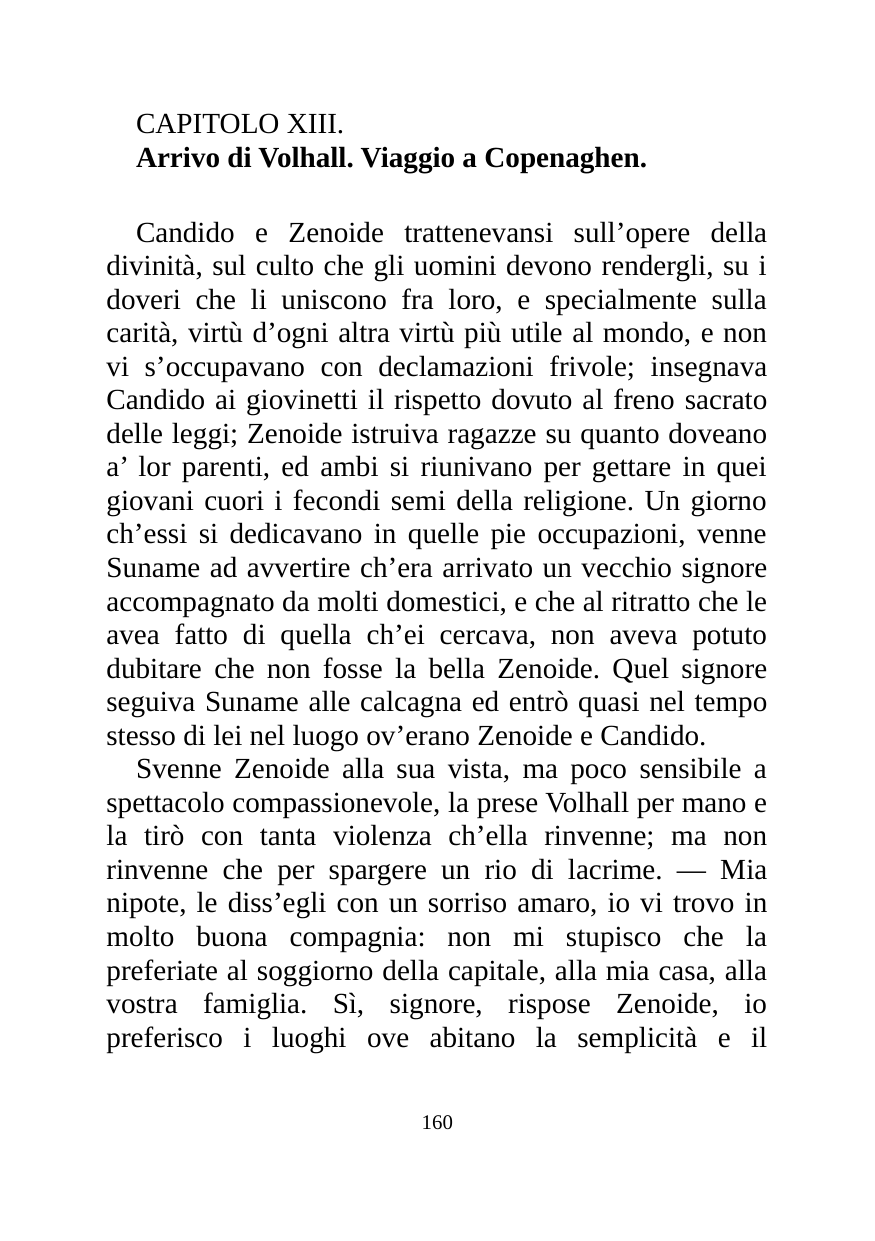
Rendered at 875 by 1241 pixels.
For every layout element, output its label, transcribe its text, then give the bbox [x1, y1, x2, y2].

text Svenne Zenoide alla sua vista, ma poco sensibile a spettacolo compassionevole, la prese Volhall per mano e la tirò con tanta violenza ch’ella rinvenne; ma non rinvenne che per spargere un rio di lacrime. — Mia nipote, le diss’egli con un sorriso amaro, io vi trovo in molto buona compagnia: non mi stupisco che la preferiate al soggiorno della capitale, alla mia casa, alla vostra famiglia. Sì, signore, rispose Zenoide, io preferisco i luoghi ove abitano la semplicità e il [106, 751, 768, 1053]
subtitle CAPITOLO XIII. Arrivo di Volhall. Viaggio a Copenaghen. [136, 106, 768, 173]
text Candido e Zenoide trattenevansi sull’opere della divinità, sul culto che gli uomini devono rendergli, su i doveri che li uniscono fra loro, e specialmente sulla carità, virtù d’ogni altra virtù più utile al mondo, e non vi s’occupavano con declamazioni frivole; insegnava Candido ai giovinetti il rispetto dovuto al freno sacrato delle leggi; Zenoide istruiva ragazze su quanto doveano a’ lor parenti, ed ambi si riunivano per gettare in quei giovani cuori i fecondi semi della religione. Un giorno ch’essi si dedicavano in quelle pie occupazioni, venne Suname ad avvertire ch’era arrivato un vecchio signore accompagnato da molti domestici, e che al ritratto che le avea fatto di quella ch’ei cercava, non aveva potuto dubitare che non fosse la bella Zenoide. Quel signore seguiva Suname alle calcagna ed entrò quasi nel tempo stesso di lei nel luogo ov’erano Zenoide e Candido. [106, 215, 768, 751]
